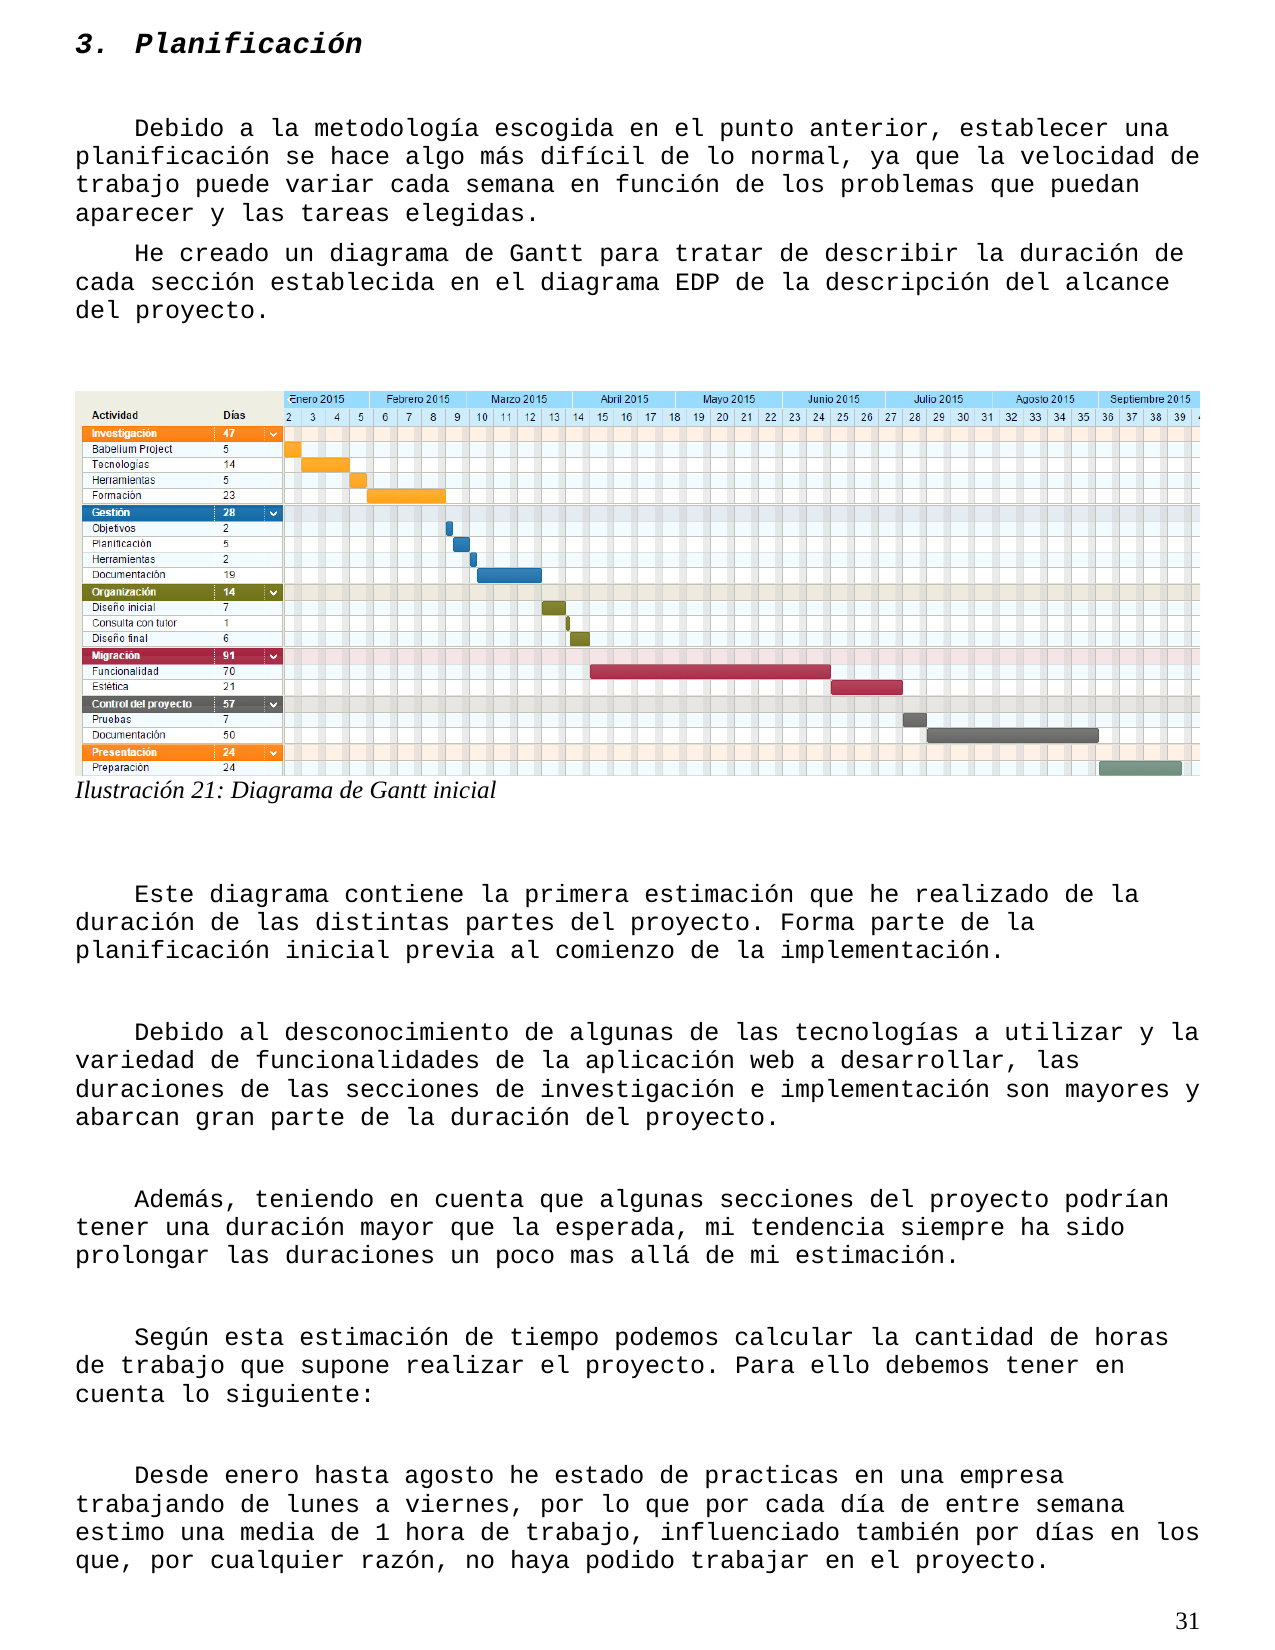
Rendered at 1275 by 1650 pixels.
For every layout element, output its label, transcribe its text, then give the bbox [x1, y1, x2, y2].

text Ilustración 21: Diagrama de Gantt inicial [75, 776, 1200, 804]
text Este diagrama contiene la primera estimación que he realizado de la duración de las distintas partes del proyecto. Forma parte de la planificación inicial previa al comienzo de la implementación. [75, 881, 1200, 966]
text Desde enero hasta agosto he estado de practicas en una empresa trabajando de lunes a viernes, por lo que por cada día de entre semana estimo una media de 1 hora de trabajo, influenciado también por días en los que, por cualquier razón, no haya podido trabajar en el proyecto. [75, 1463, 1200, 1576]
text He creado un diagrama de Gantt para tratar de describir la duración de cada sección establecida en el diagrama EDP de la descripción del alcance del proyecto. [75, 241, 1200, 326]
text Además, teniendo en cuenta que algunas secciones del proyecto podrían tener una duración mayor que la esperada, mi tendencia siempre ha sido prolongar las duraciones un poco mas allá de mi estimación. [75, 1186, 1200, 1271]
subtitle Planificación [75, 29, 1200, 62]
text Según esta estimación de tiempo podemos calcular la cantidad de horas de trabajo que supone realizar el proyecto. Para ello debemos tener en cuenta lo siguiente: [75, 1325, 1200, 1410]
text Debido al desconocimiento de algunas de las tecnologías a utilizar y la variedad de funcionalidades de la aplicación web a desarrollar, las duraciones de las secciones de investigación e implementación son mayores y abarcan gran parte de la duración del proyecto. [75, 1020, 1200, 1133]
picture [75, 391, 1200, 776]
text Debido a la metodología escogida en el punto anterior, establecer una planificación se hace algo más difícil de lo normal, ya que la velocidad de trabajo puede variar cada semana en función de los problemas que puedan aparecer y las tareas elegidas. [75, 115, 1200, 228]
